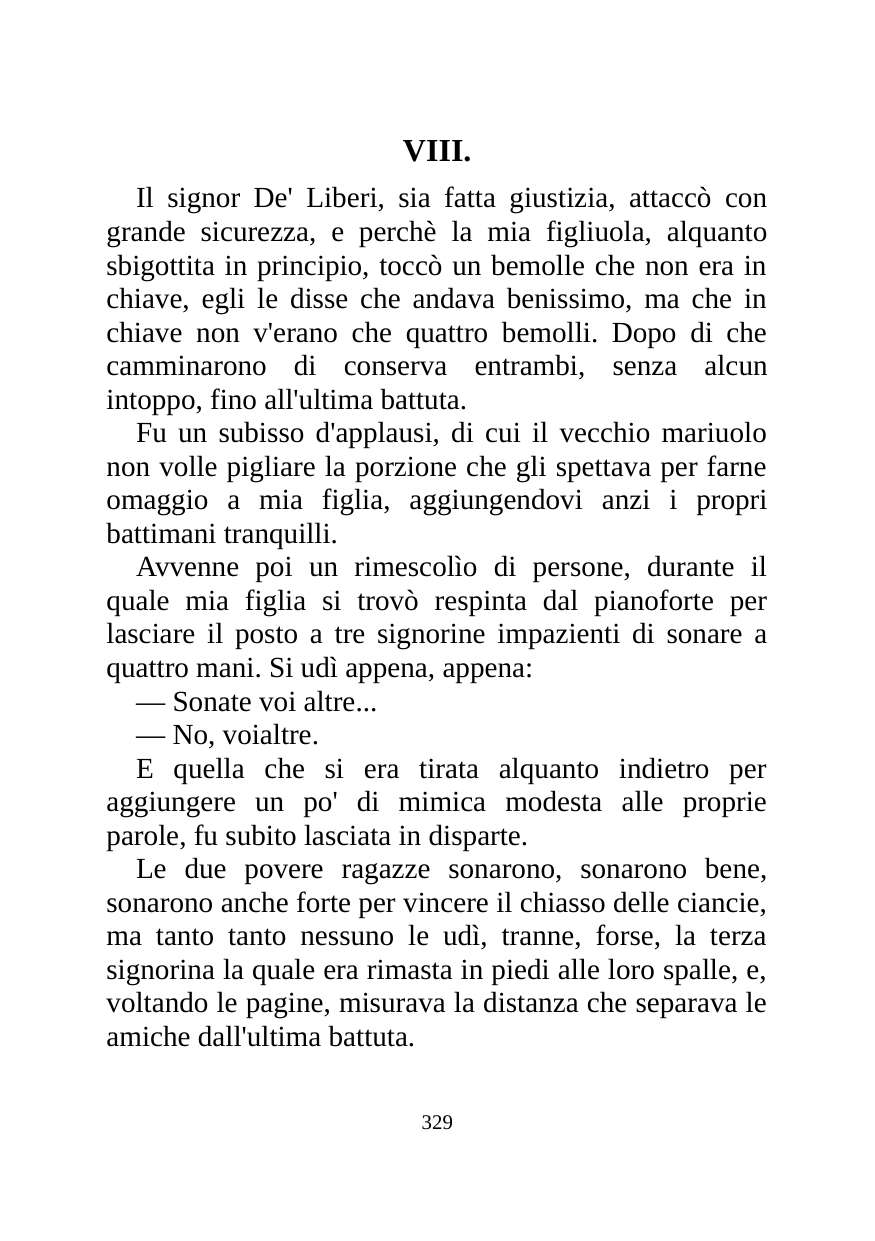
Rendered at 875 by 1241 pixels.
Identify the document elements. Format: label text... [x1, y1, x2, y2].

text Il signor De' Liberi, sia fatta giustizia, attaccò con grande sicurezza, e perchè la mia figliuola, alquanto sbigottita in principio, toccò un bemolle che non era in chiave, egli le disse che andava benissimo, ma che in chiave non v'erano che quattro bemolli. Dopo di che camminarono di conserva entrambi, senza alcun intoppo, fino all'ultima battuta. [106, 181, 768, 415]
text — No, voialtre. [106, 717, 768, 751]
text Le due povere ragazze sonarono, sonarono bene, sonarono anche forte per vincere il chiasso delle ciancie, ma tanto tanto nessuno le udì, tranne, forse, la terza signorina la quale era rimasta in piedi alle loro spalle, e, voltando le pagine, misurava la distanza che separava le amiche dall'ultima battuta. [106, 851, 768, 1053]
text Avvenne poi un rimescolìo di persone, durante il quale mia figlia si trovò respinta dal pianoforte per lasciare il posto a tre signorine impazienti di sonare a quattro mani. Si udì appena, appena: [106, 549, 768, 684]
text Fu un subisso d'applausi, di cui il vecchio mariuolo non volle pigliare la porzione che gli spettava per farne omaggio a mia figlia, aggiungendovi anzi i propri battimani tranquilli. [106, 415, 768, 549]
text E quella che si era tirata alquanto indietro per aggiungere un po' di mimica modesta alle proprie parole, fu subito lasciata in disparte. [106, 751, 768, 851]
text — Sonate voi altre... [106, 684, 768, 717]
subtitle VIII. [106, 131, 768, 168]
